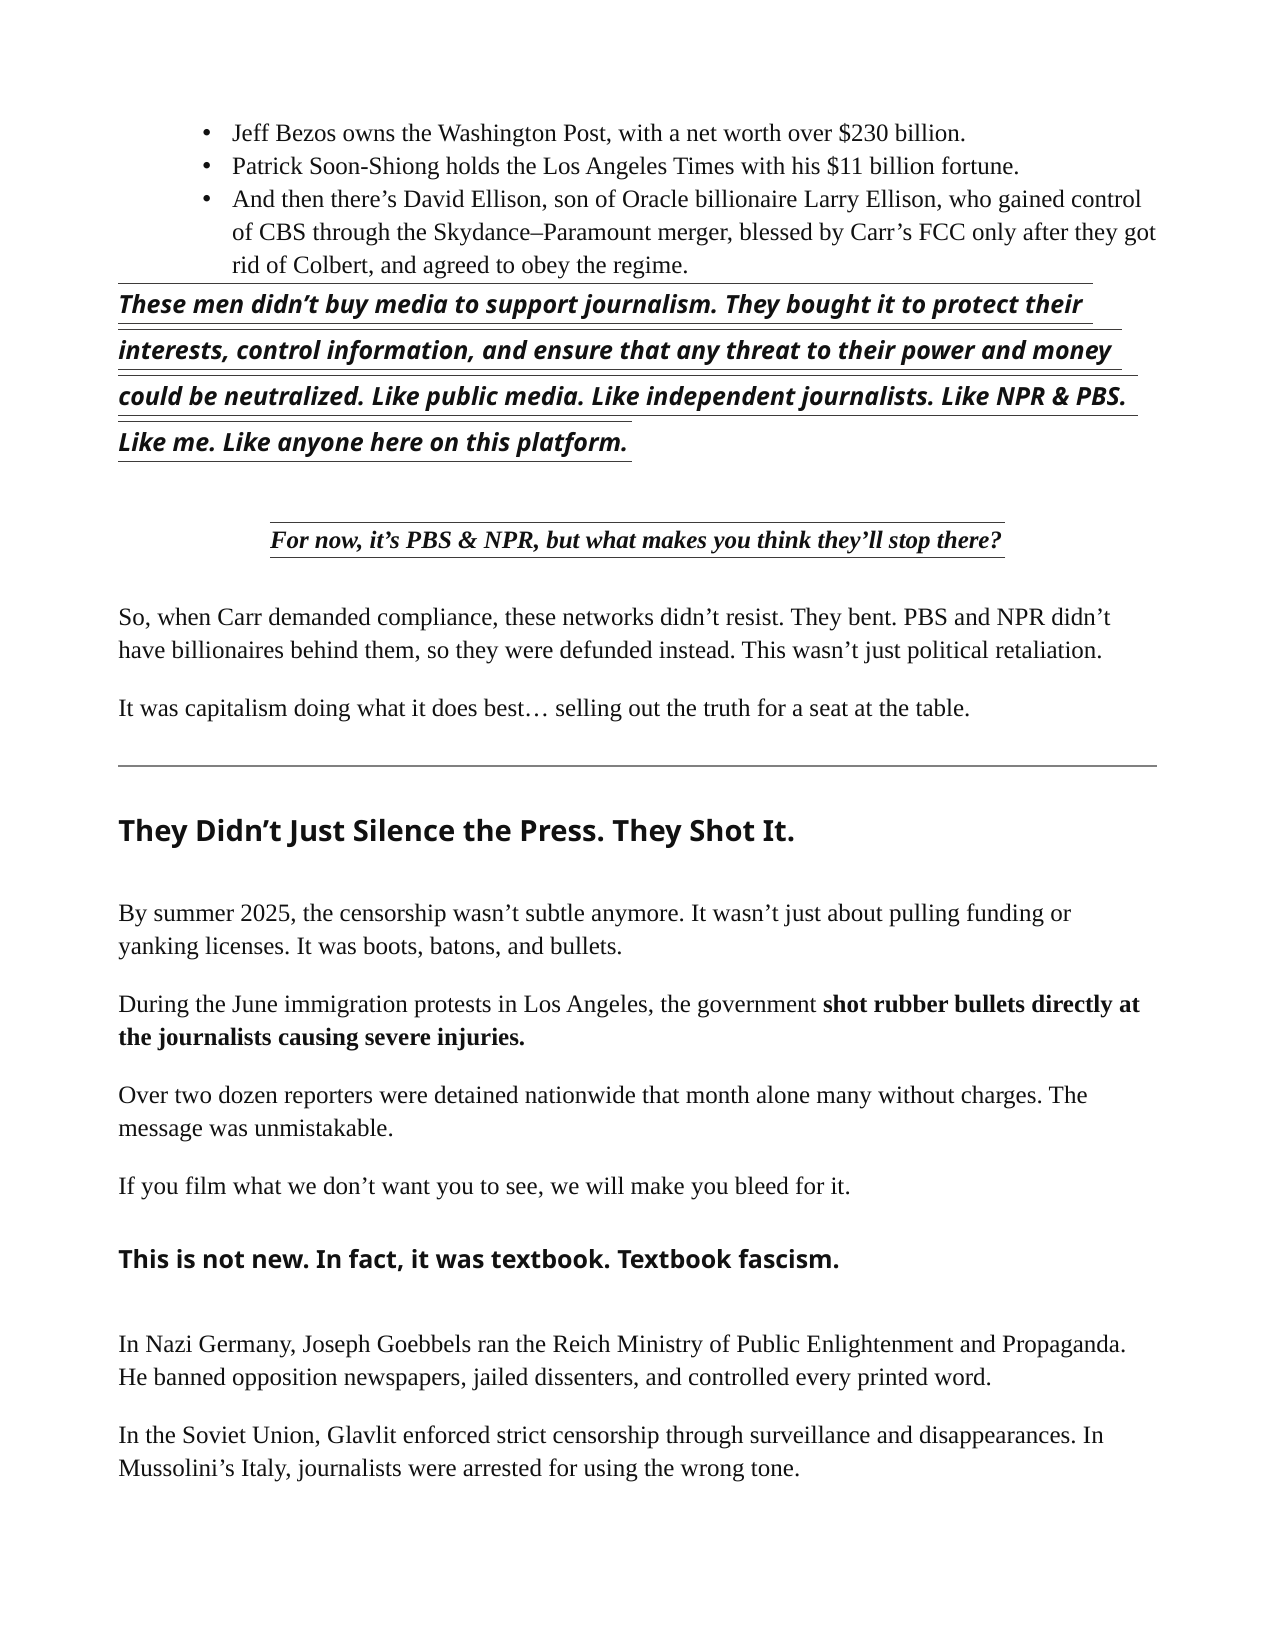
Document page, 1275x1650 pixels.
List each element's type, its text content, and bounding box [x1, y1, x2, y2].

text It was capitalism doing what it does best… selling out the truth for a seat at the table. [118, 693, 1157, 722]
list Patrick Soon-Shiong holds the Los Angeles Times with his $11 billion fortune. [202, 151, 1157, 180]
text If you film what we don’t want you to see, we will make you bleed for it. [118, 1171, 1157, 1199]
text These men didn’t buy media to support journalism. They bought it to protect their interests, control information, and ensure that any threat to their power and money could be neutralized. Like public media. Like independent journalists. Like NPR & PBS. Like me. Like anyone here on this platform. [118, 283, 1157, 461]
text For now, it’s PBS & NPR, but what makes you think they’ll stop there? [158, 522, 1117, 557]
text In the Soviet Union, Glavlit enforced strict censorship through surveillance and disappearances. In Mussolini’s Italy, journalists were arrested for using the wrong tone. [118, 1420, 1157, 1482]
text In Nazi Germany, Joseph Goebbels ran the Reich Ministry of Public Enlightenment and Propaganda. He banned opposition newspapers, jailed dissenters, and controlled every printed word. [118, 1329, 1157, 1391]
subtitle This is not new. In fact, it was textbook. Textbook fascism. [118, 1241, 1157, 1275]
text Over two dozen reporters were detained nationwide that month alone many without charges. The message was unmistakable. [118, 1080, 1157, 1142]
text So, when Carr demanded compliance, these networks didn’t resist. They bent. PBS and NPR didn’t have billionaires behind them, so they were defunded instead. This wasn’t just political retaliation. [118, 602, 1157, 664]
text During the June immigration protests in Los Angeles, the government shot rubber bullets directly at the journalists causing severe injuries. [118, 989, 1157, 1051]
list Jeff Bezos owns the Washington Post, with a net worth over $230 billion. [202, 118, 1157, 147]
list And then there’s David Ellison, son of Oracle billionaire Larry Ellison, who gained control of CBS through the Skydance–Paramount merger, blessed by Carr’s FCC only after they got rid of Colbert, and agreed to obey the regime. [202, 184, 1157, 279]
text By summer 2025, the censorship wasn’t subtle anymore. It wasn’t just about pulling funding or yanking licenses. It was boots, batons, and bullets. [118, 898, 1157, 959]
subtitle They Didn’t Just Silence the Press. They Shot It. [118, 810, 1157, 849]
